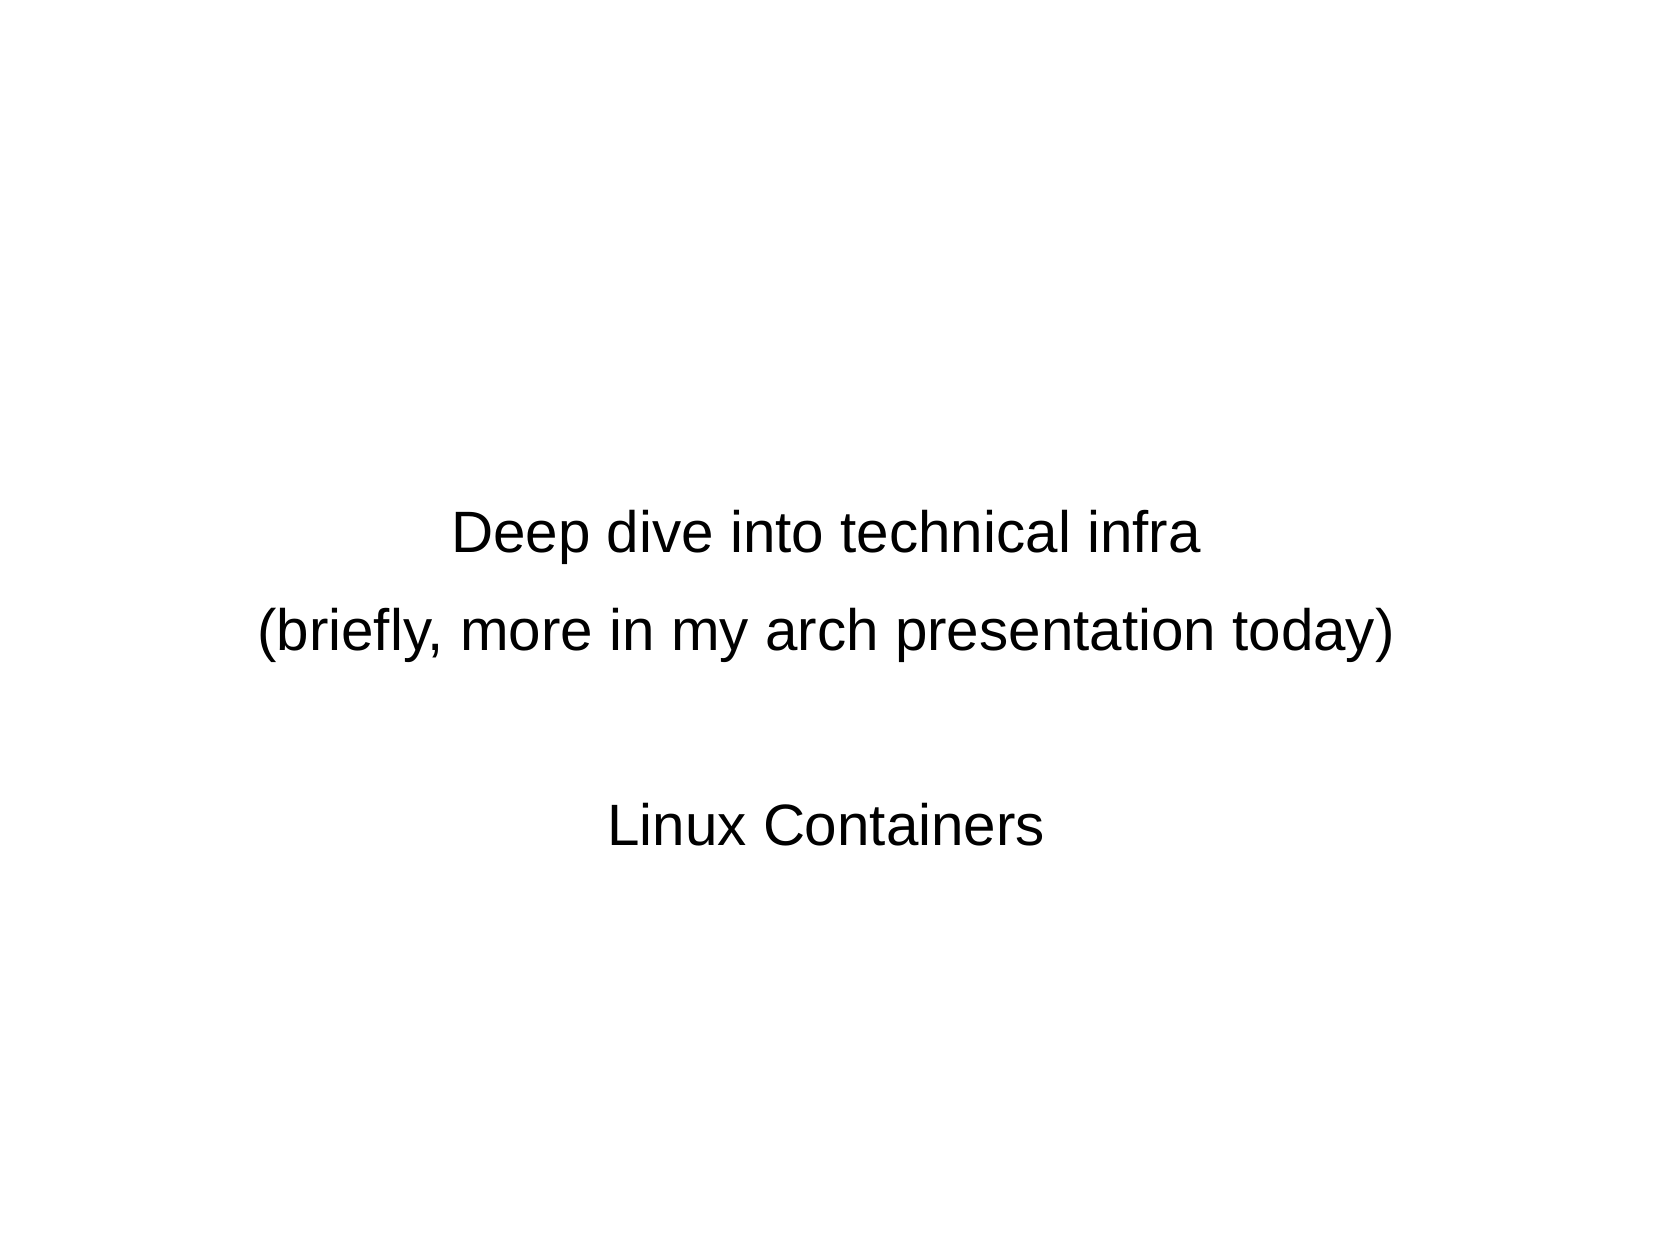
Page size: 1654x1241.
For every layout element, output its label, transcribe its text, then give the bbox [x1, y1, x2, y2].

text_box Deep dive into technical infra (briefly, more in my arch presentation today) Linux Containers [242, 459, 1412, 833]
